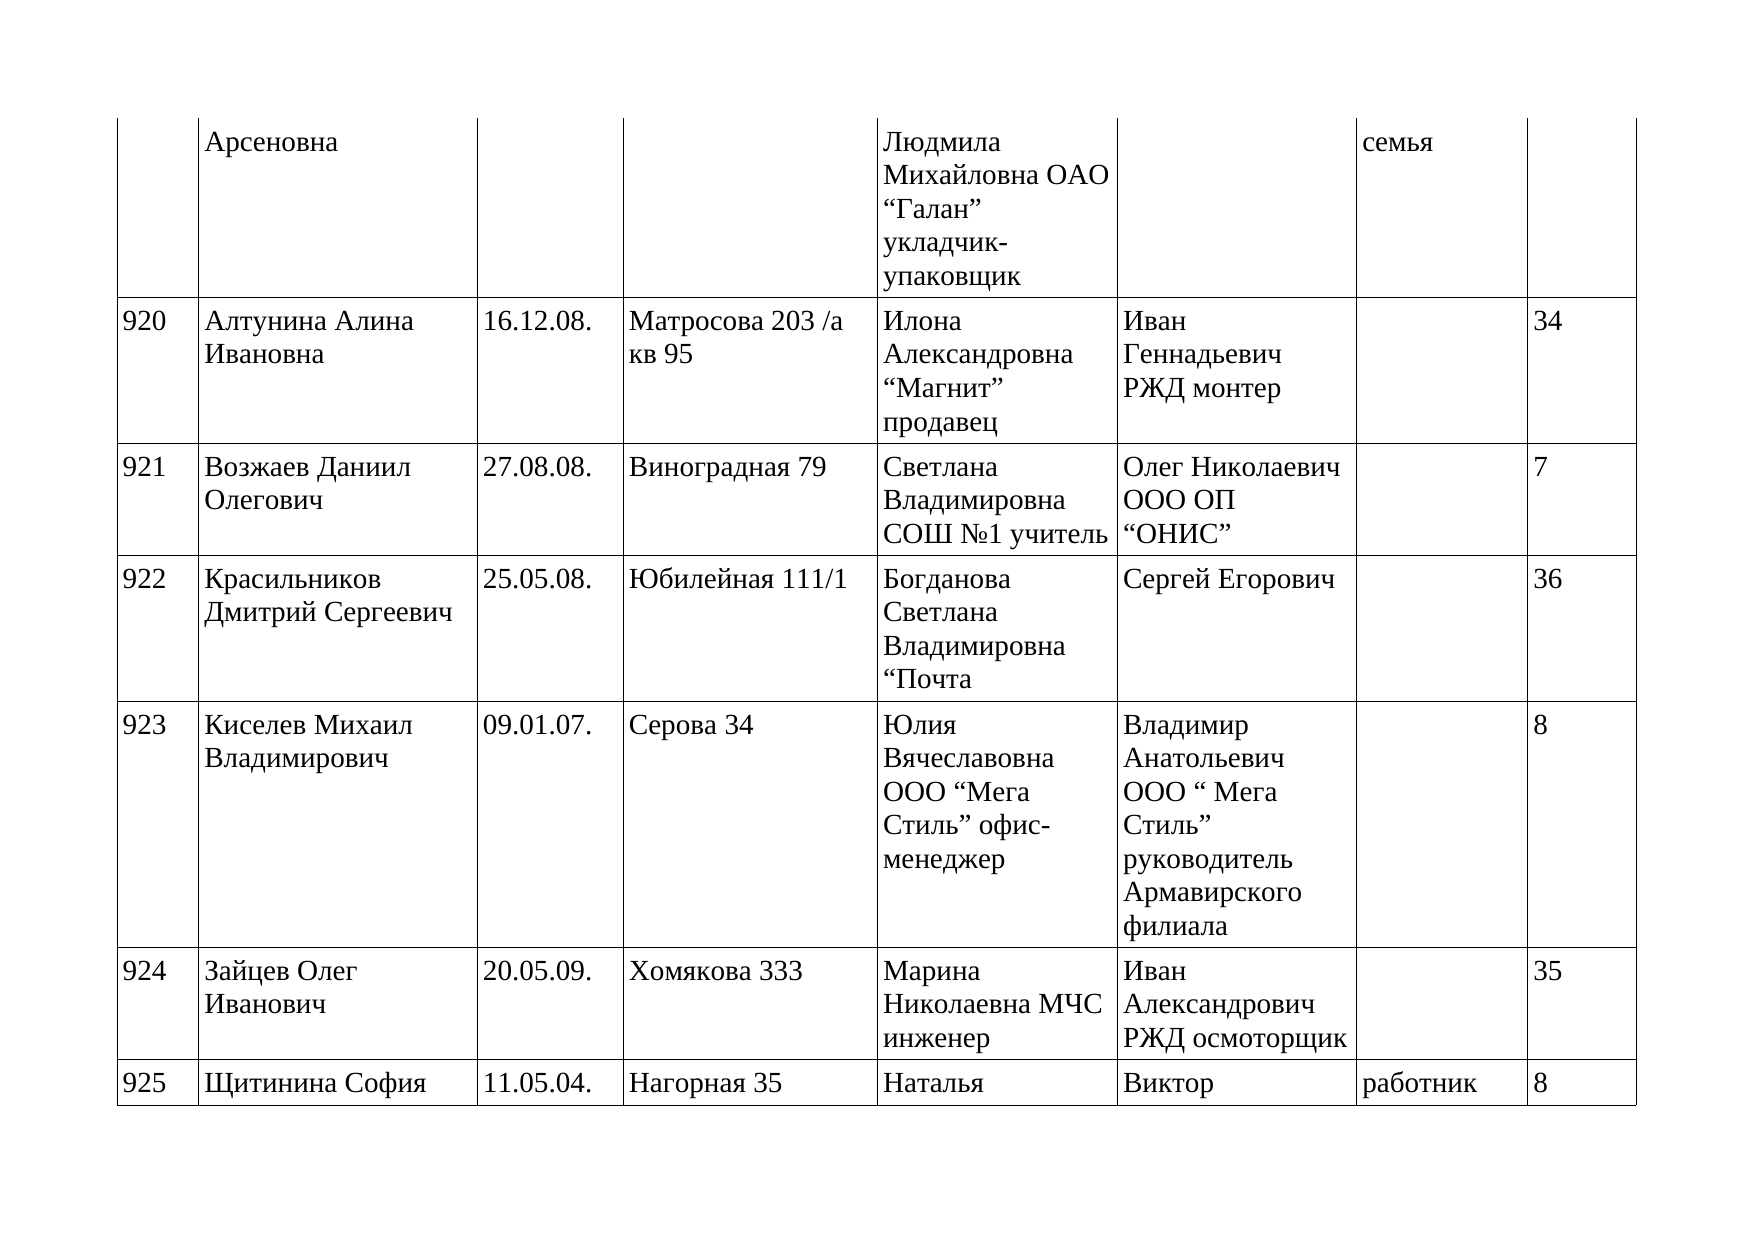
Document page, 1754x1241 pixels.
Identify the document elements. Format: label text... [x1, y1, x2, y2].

table_cell [624, 118, 877, 297]
table_cell Светлана Владимировна СОШ №1 учитель [878, 444, 1117, 555]
table_cell Серова 34 [624, 702, 877, 947]
table_cell 09.01.07. [478, 702, 623, 947]
table_cell 20.05.09. [478, 948, 623, 1059]
table_cell 920 [118, 298, 198, 443]
table_cell семья [1357, 118, 1527, 297]
table_cell работник [1357, 1060, 1527, 1105]
table_cell [1357, 702, 1527, 947]
table_cell [1357, 948, 1527, 1059]
table_cell Хомякова 333 [624, 948, 877, 1059]
table_cell Иван Геннадьевич РЖД монтер [1118, 298, 1356, 443]
table_cell 924 [118, 948, 198, 1059]
table_cell [1118, 118, 1356, 297]
table_cell Щитинина София [199, 1060, 477, 1105]
table_cell [1528, 118, 1636, 297]
table_cell Красильников Дмитрий Сергеевич [199, 556, 477, 701]
table_cell [1357, 444, 1527, 555]
table_cell 8 [1528, 1060, 1636, 1105]
table_cell Владимир Анатольевич ООО “ Мега Стиль” руководитель Армавирского филиала [1118, 702, 1356, 947]
table_cell Наталья [878, 1060, 1117, 1105]
table_cell [1357, 298, 1527, 443]
table_cell Арсеновна [199, 118, 477, 297]
table_cell 925 [118, 1060, 198, 1105]
table_cell Матросова 203 /а кв 95 [624, 298, 877, 443]
table_cell 922 [118, 556, 198, 701]
table_cell 36 [1528, 556, 1636, 701]
table_cell Нагорная 35 [624, 1060, 877, 1105]
table_cell Богданова Светлана Владимировна “Почта [878, 556, 1117, 701]
table_cell Марина Николаевна МЧС инженер [878, 948, 1117, 1059]
table_cell 8 [1528, 702, 1636, 947]
table_cell Виноградная 79 [624, 444, 877, 555]
table_cell Зайцев Олег Иванович [199, 948, 477, 1059]
table_cell Иван Александрович РЖД осмоторщик [1118, 948, 1356, 1059]
table_cell Сергей Егорович [1118, 556, 1356, 701]
table_cell Олег Николаевич ООО ОП “ОНИС” [1118, 444, 1356, 555]
table_cell 34 [1528, 298, 1636, 443]
table_cell 16.12.08. [478, 298, 623, 443]
table_cell Юбилейная 111/1 [624, 556, 877, 701]
table_cell Людмила Михайловна ОАО “Галан” укладчик-упаковщик [878, 118, 1117, 297]
table_cell [118, 118, 198, 297]
table_cell [1357, 556, 1527, 701]
table_cell Возжаев Даниил Олегович [199, 444, 477, 555]
table_cell 27.08.08. [478, 444, 623, 555]
table_cell Виктор [1118, 1060, 1356, 1105]
table_cell [478, 118, 623, 297]
table_cell 7 [1528, 444, 1636, 555]
table_cell 11.05.04. [478, 1060, 623, 1105]
table_cell 921 [118, 444, 198, 555]
table_cell Алтунина Алина Ивановна [199, 298, 477, 443]
table_cell 923 [118, 702, 198, 947]
table_cell Илона Александровна “Магнит” продавец [878, 298, 1117, 443]
table_cell Киселев Михаил Владимирович [199, 702, 477, 947]
table_cell Юлия Вячеславовна ООО “Мега Стиль” офис-менеджер [878, 702, 1117, 947]
table_cell 35 [1528, 948, 1636, 1059]
table_cell 25.05.08. [478, 556, 623, 701]
